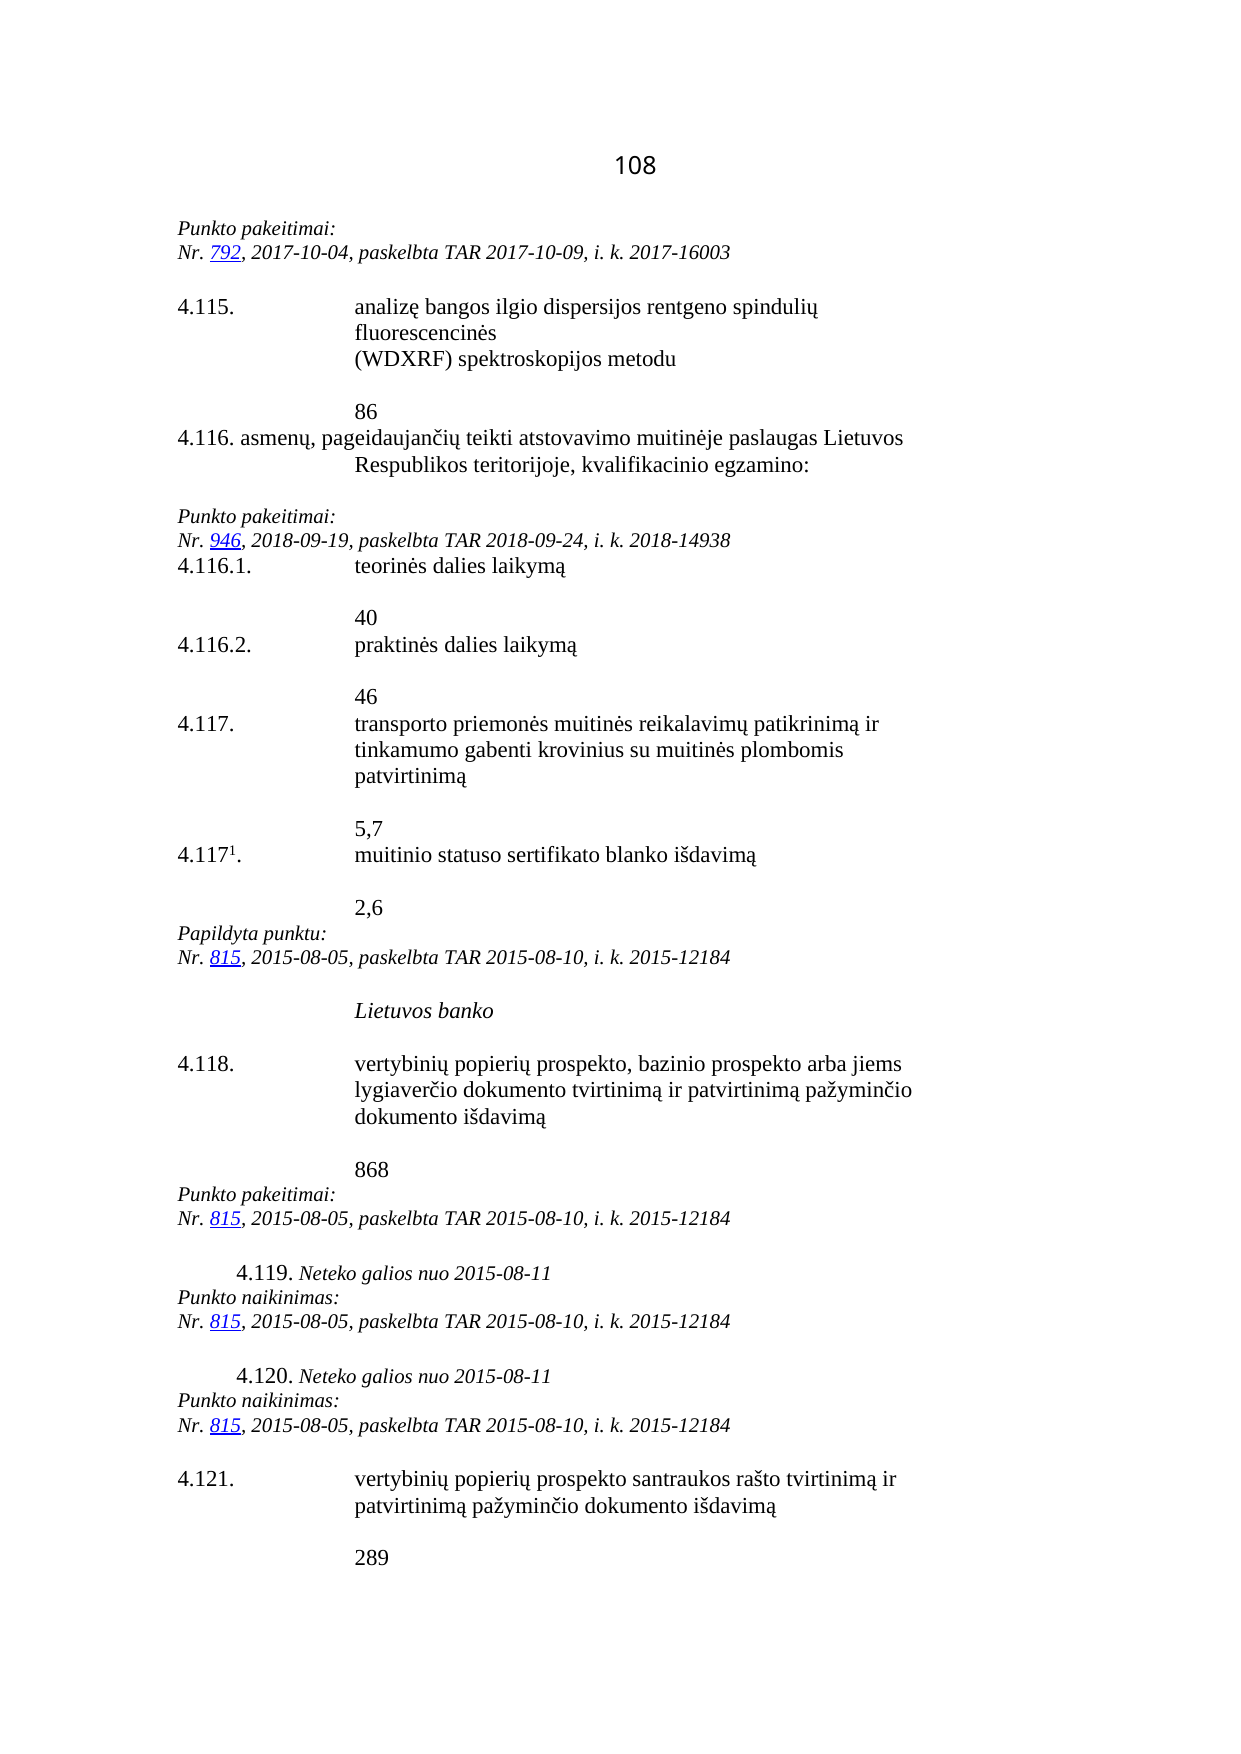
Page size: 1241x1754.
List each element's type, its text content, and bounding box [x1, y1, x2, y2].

text tinkamumo gabenti krovinius su muitinės plombomis patvirtinimą 5,7 [354, 736, 945, 842]
text 4.115. analizę bangos ilgio dispersijos rentgeno spindulių fluorescencinės [177, 293, 945, 345]
text 4.1171. muitinio statuso sertifikato blanko išdavimą 2,6 [177, 842, 945, 921]
text Punkto naikinimas: [177, 1388, 1093, 1412]
text Nr. 946, 2018-09-19, paskelbta TAR 2018-09-24, i. k. 2018-14938 [177, 528, 1093, 552]
text Nr. 815, 2015-08-05, paskelbta TAR 2015-08-10, i. k. 2015-12184 [177, 1412, 1093, 1437]
text Nr. 792, 2017-10-04, paskelbta TAR 2017-10-09, i. k. 2017-16003 [177, 240, 1093, 264]
text dokumento išdavimą 868 [354, 1103, 945, 1182]
text 4.118. vertybinių popierių prospekto, bazinio prospekto arba jiems [177, 1050, 945, 1077]
text Lietuvos banko [354, 997, 945, 1050]
text Nr. 815, 2015-08-05, paskelbta TAR 2015-08-10, i. k. 2015-12184 [177, 945, 1093, 969]
text patvirtinimą pažyminčio dokumento išdavimą 289 [354, 1492, 945, 1571]
text Punkto naikinimas: [177, 1285, 1093, 1309]
text (WDXRF) spektroskopijos metodu 86 [354, 345, 945, 424]
text 4.116. asmenų, pageidaujančių teikti atstovavimo muitinėje paslaugas Lietuvos Respublikos teritorijoje, kvalifikacinio egzamino: [177, 424, 945, 477]
text lygiaverčio dokumento tvirtinimą ir patvirtinimą pažyminčio [354, 1077, 945, 1103]
text 4.121. vertybinių popierių prospekto santraukos rašto tvirtinimą ir [177, 1465, 945, 1492]
text Punkto pakeitimai: [177, 216, 1093, 240]
text Papildyta punktu: [177, 921, 1093, 945]
text 4.117. transporto priemonės muitinės reikalavimų patikrinimą ir [177, 710, 945, 736]
text 4.119. Neteko galios nuo 2015-08-11 [177, 1259, 1093, 1285]
text 4.116.2. praktinės dalies laikymą 46 [177, 631, 945, 710]
text 4.116.1. teorinės dalies laikymą 40 [177, 552, 945, 631]
text 4.120. Neteko galios nuo 2015-08-11 [177, 1362, 1093, 1388]
text Nr. 815, 2015-08-05, paskelbta TAR 2015-08-10, i. k. 2015-12184 [177, 1206, 1093, 1230]
text Punkto pakeitimai: [177, 1182, 1093, 1206]
text Punkto pakeitimai: [177, 503, 1093, 528]
text Nr. 815, 2015-08-05, paskelbta TAR 2015-08-10, i. k. 2015-12184 [177, 1309, 1093, 1333]
